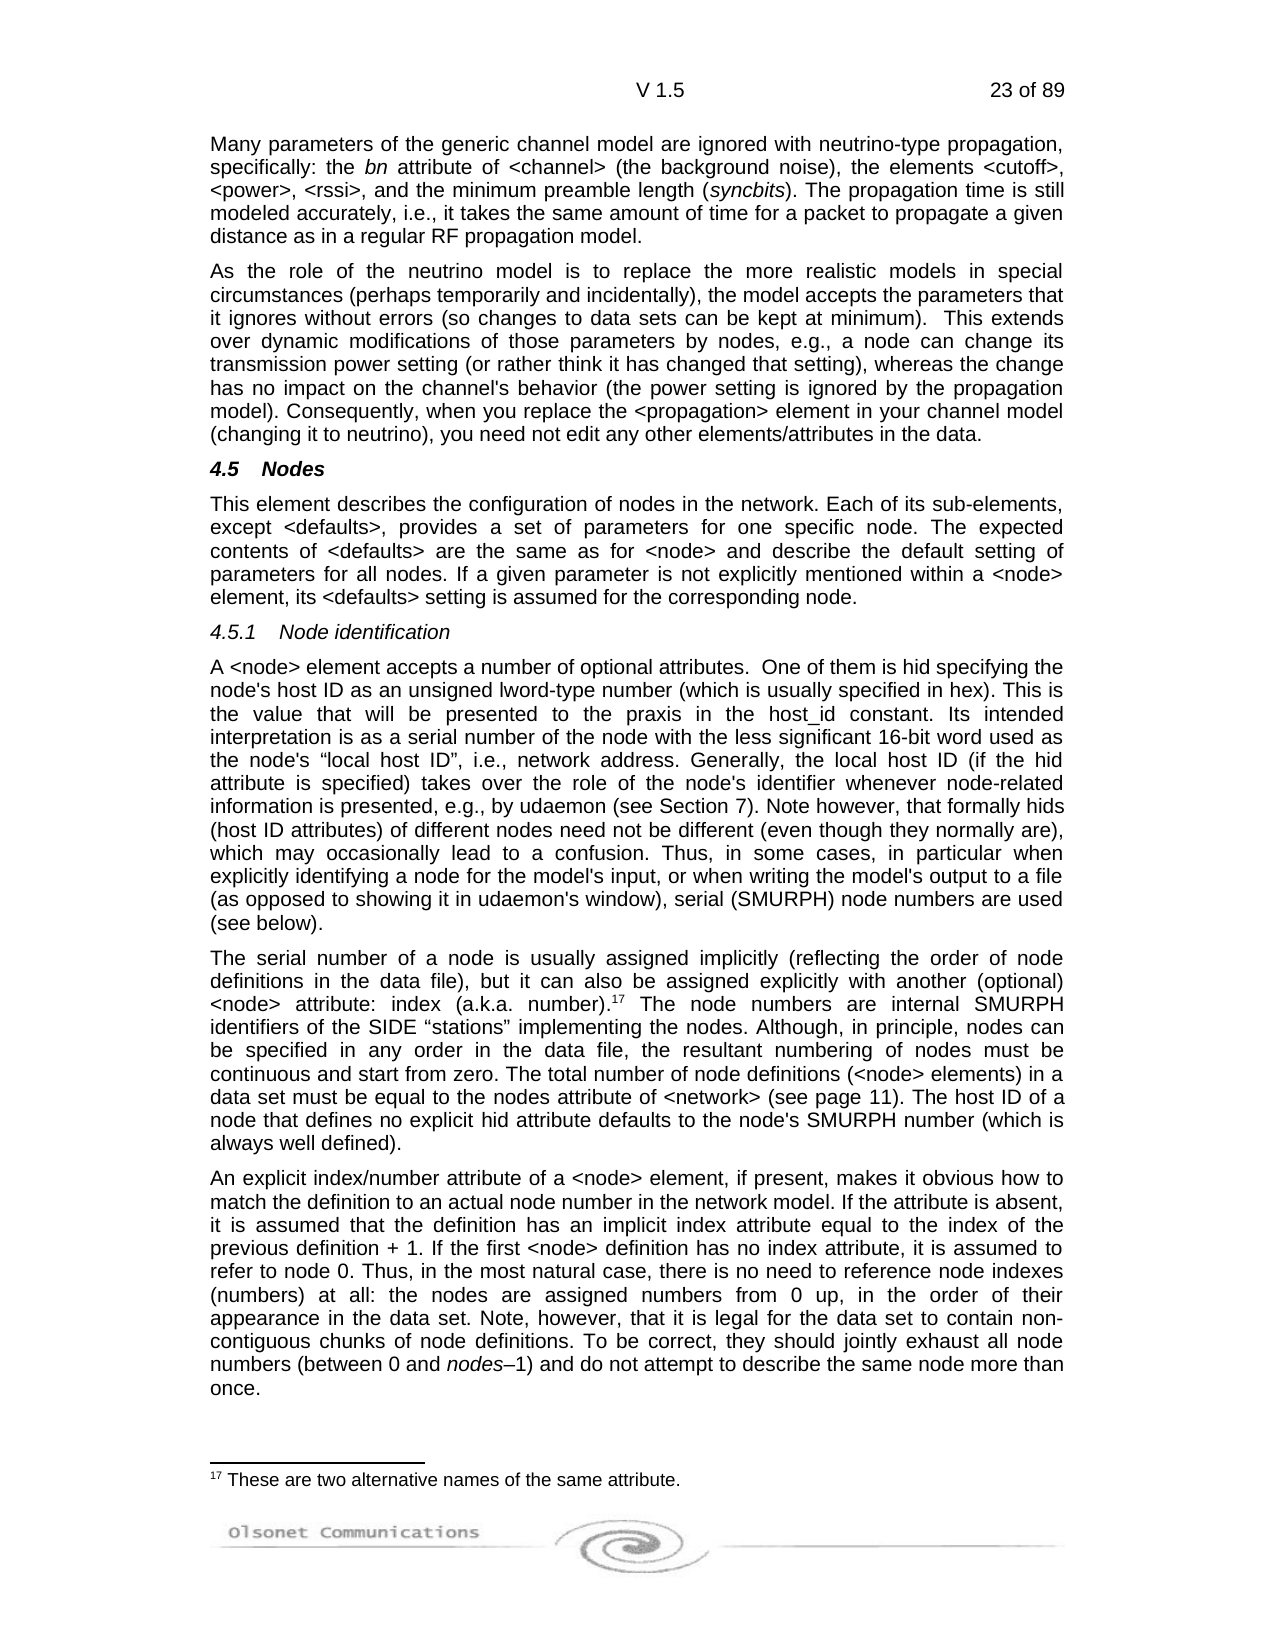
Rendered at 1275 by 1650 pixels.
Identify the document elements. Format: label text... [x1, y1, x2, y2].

picture [210, 1504, 1065, 1596]
text The serial number of a node is usually assigned implicitly (reflecting the order of node definitions in the data file), but it can also be assigned explicitly with another (optional) <node> attribute: index (a.k.a. number). The node numbers are internal SMURPH identifiers of the SIDE “stations” implementing the nodes. Although, in principle, nodes can be specified in any order in the data file, the resultant numbering of nodes must be continuous and start from zero. The total number of node definitions (<node> elements) in a data set must be equal to the nodes attribute of <network> (see page 11). The host ID of a node that defines no explicit hid attribute defaults to the node's SMURPH number (which is always well defined). [210, 946, 1065, 1155]
text A <node> element accepts a number of optional attributes. One of them is hid specifying the node's host ID as an unsigned lword-type number (which is usually specified in hex). This is the value that will be presented to the praxis in the host_id constant. Its intended interpretation is as a serial number of the node with the less significant 16-bit word used as the node's “local host ID”, i.e., network address. Generally, the local host ID (if the hid attribute is specified) takes over the role of the node's identifier whenever node-related information is presented, e.g., by udaemon (see Section 7). Note however, that formally hids (host ID attributes) of different nodes need not be different (even though they normally are), which may occasionally lead to a confusion. Thus, in some cases, in particular when explicitly identifying a node for the model's input, or when writing the model's output to a file (as opposed to showing it in udaemon's window), serial (SMURPH) node numbers are used (see below). [210, 656, 1065, 934]
subtitle Node identification [210, 621, 1065, 644]
text These are two alternative names of the same attribute. [210, 1469, 1065, 1490]
text An explicit index/number attribute of a <node> element, if present, makes it obvious how to match the definition to an actual node number in the network model. If the attribute is absent, it is assumed that the definition has an implicit index attribute equal to the index of the previous definition + 1. If the first <node> definition has no index attribute, it is assumed to refer to node 0. Thus, in the most natural case, there is no need to reference node indexes (numbers) at all: the nodes are assigned numbers from 0 up, in the order of their appearance in the data set. Note, however, that it is legal for the data set to contain non-contiguous chunks of node definitions. To be correct, they should jointly exhaust all node numbers (between 0 and nodes–1) and do not attempt to describe the same node more than once. [210, 1167, 1065, 1399]
text This element describes the configuration of nodes in the network. Each of its sub-elements, except <defaults>, provides a set of parameters for one specific node. The expected contents of <defaults> are the same as for <node> and describe the default setting of parameters for all nodes. If a given parameter is not explicitly mentioned within a <node> element, its <defaults> setting is assumed for the corresponding node. [210, 493, 1065, 609]
text Many parameters of the generic channel model are ignored with neutrino-type propagation, specifically: the bn attribute of <channel> (the background noise), the elements <cutoff>, <power>, <rssi>, and the minimum preamble length (syncbits). The propagation time is still modeled accurately, i.e., it takes the same amount of time for a packet to propagate a given distance as in a regular RF propagation model. [210, 132, 1065, 248]
text As the role of the neutrino model is to replace the more realistic models in special circumstances (perhaps temporarily and incidentally), the model accepts the parameters that it ignores without errors (so changes to data sets can be kept at minimum). This extends over dynamic modifications of those parameters by nodes, e.g., a node can change its transmission power setting (or rather think it has changed that setting), whereas the change has no impact on the channel's behavior (the power setting is ignored by the propagation model). Consequently, when you replace the <propagation> element in your channel model (changing it to neutrino), you need not edit any other elements/attributes in the data. [210, 260, 1065, 446]
subtitle Nodes [210, 458, 1065, 481]
